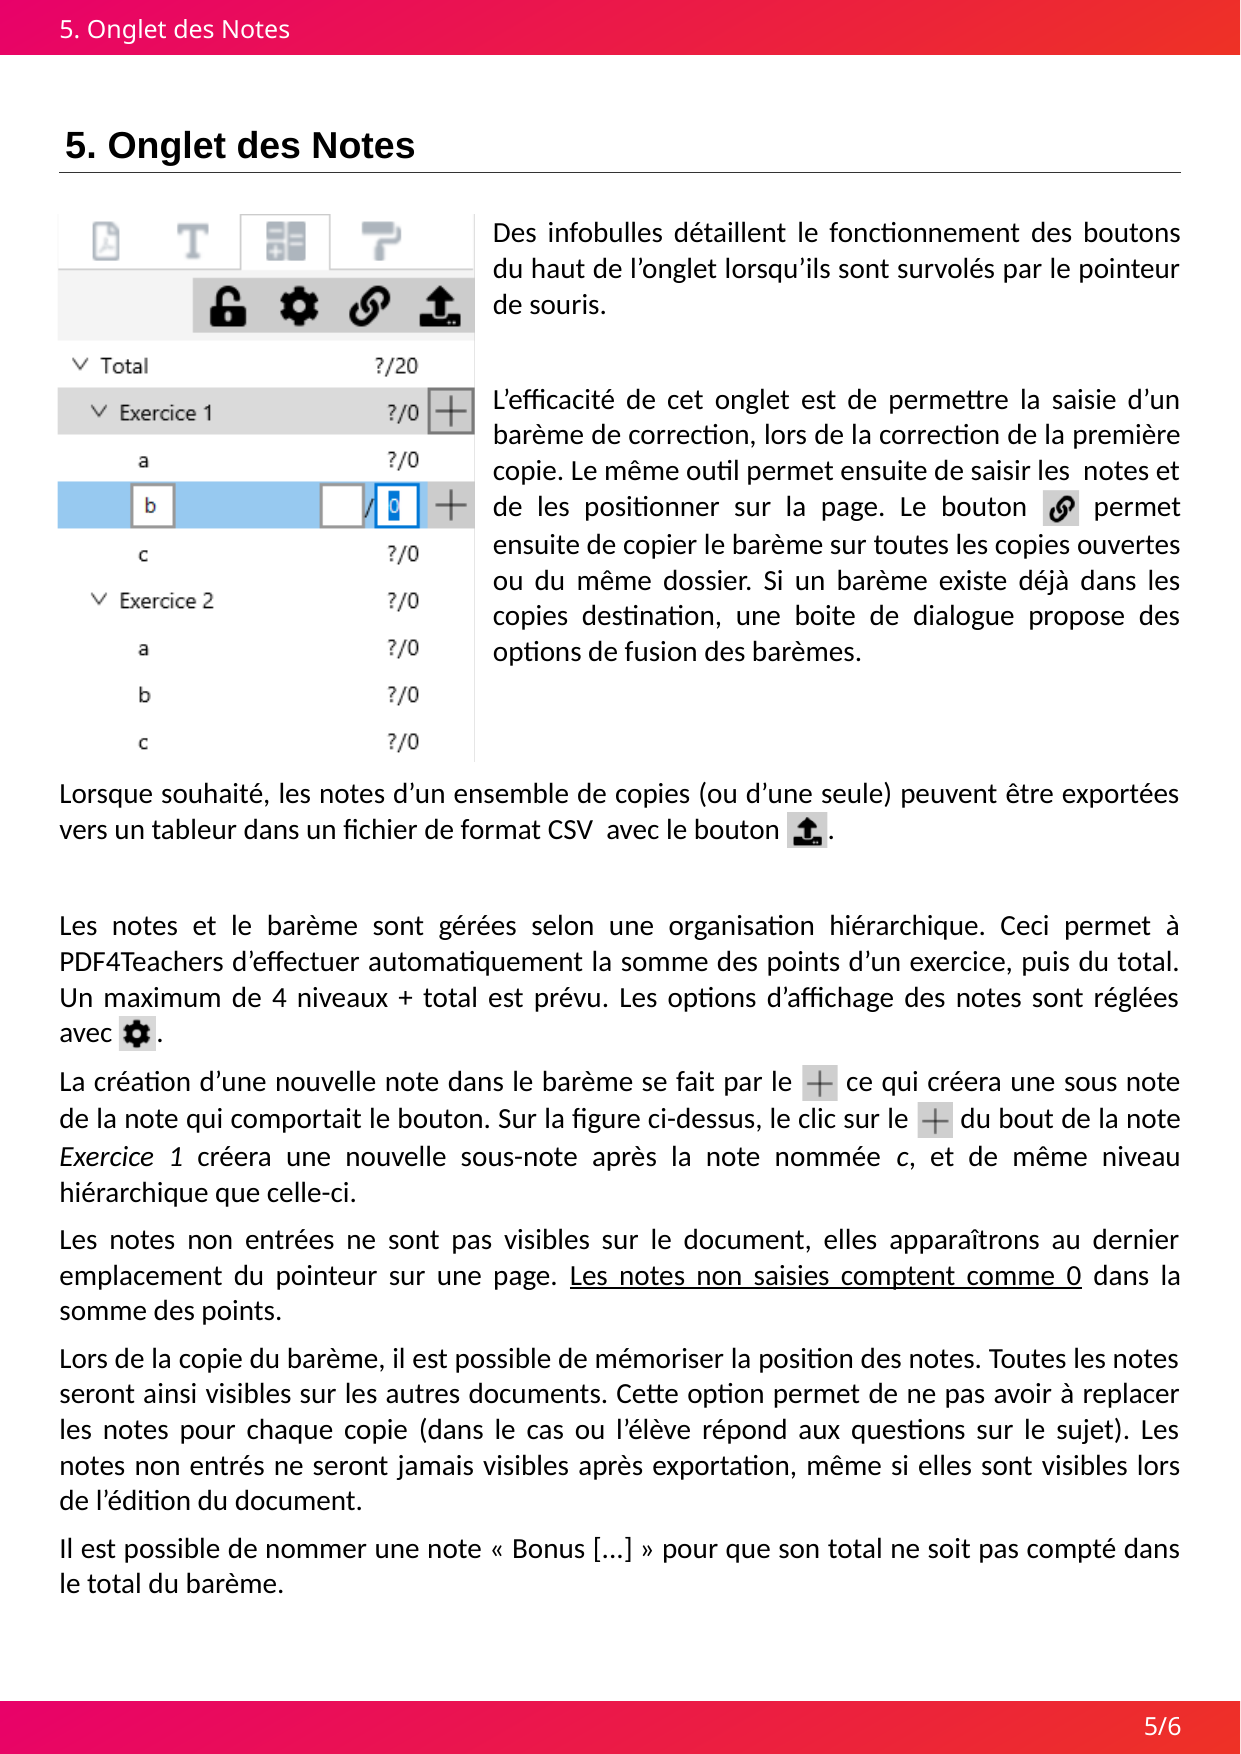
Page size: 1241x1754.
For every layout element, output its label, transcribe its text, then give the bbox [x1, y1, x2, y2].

text L’efficacité de cet onglet est de permettre la saisie d’un barème de correction, lors de la correction de la première copie. Le même outil permet ensuite de saisir les notes et de les positionner sur la page. Le bouton permet ensuite de copier le barème sur toutes les copies ouvertes ou du même dossier. Si un barème existe déjà dans les copies destination, une boite de dialogue propose des options de fusion des barèmes. [475, 381, 1181, 668]
text Lors de la copie du barème, il est possible de mémoriser la position des notes. Toutes les notes seront ainsi visibles sur les autres documents. Cette option permet de ne pas avoir à replacer les notes pour chaque copie (dans le cas ou l’élève répond aux questions sur le sujet). Les notes non entrés ne seront jamais visibles après exportation, même si elles sont visibles lors de l’édition du document. [59, 1340, 1181, 1518]
text Lorsque souhaité, les notes d’un ensemble de copies (ou d’une seule) peuvent être exportées vers un tableur dans un fichier de format CSV avec le bouton . [59, 775, 1181, 848]
picture [802, 1065, 838, 1101]
text Les notes non entrées ne sont pas visibles sur le document, elles apparaîtrons au dernier emplacement du pointeur sur une page. Les notes non saisies comptent comme 0 dans la somme des points. [59, 1221, 1181, 1328]
subtitle Onglet des Notes [59, 117, 1181, 172]
text La création d’une nouvelle note dans le barème se fait par le ce qui créera une sous note de la note qui comportait le bouton. Sur la figure ci-dessus, le clic sur le du bout de la note Exercice 1 créera une nouvelle sous-note après la note nommée c, et de même niveau hiérarchique que celle-ci. [59, 1063, 1181, 1209]
text Des infobulles détaillent le fonctionnement des boutons du haut de l’onglet lorsqu’ils sont survolés par le pointeur de souris. [475, 214, 1181, 321]
text Les notes et le barème sont gérées selon une organisation hiérarchique. Ceci permet à PDF4Teachers d’effectuer automatiquement la somme des points d’un exercice, puis du total. Un maximum de 4 niveaux + total est prévu. Les options d’affichage des notes sont réglées avec . [59, 907, 1181, 1051]
picture [1042, 490, 1080, 526]
picture [787, 812, 828, 848]
picture [57, 214, 475, 762]
picture [118, 1016, 156, 1051]
text Il est possible de nommer une note « Bonus [...] » pour que son total ne soit pas compté dans le total du barème. [59, 1530, 1181, 1601]
picture [917, 1102, 953, 1138]
